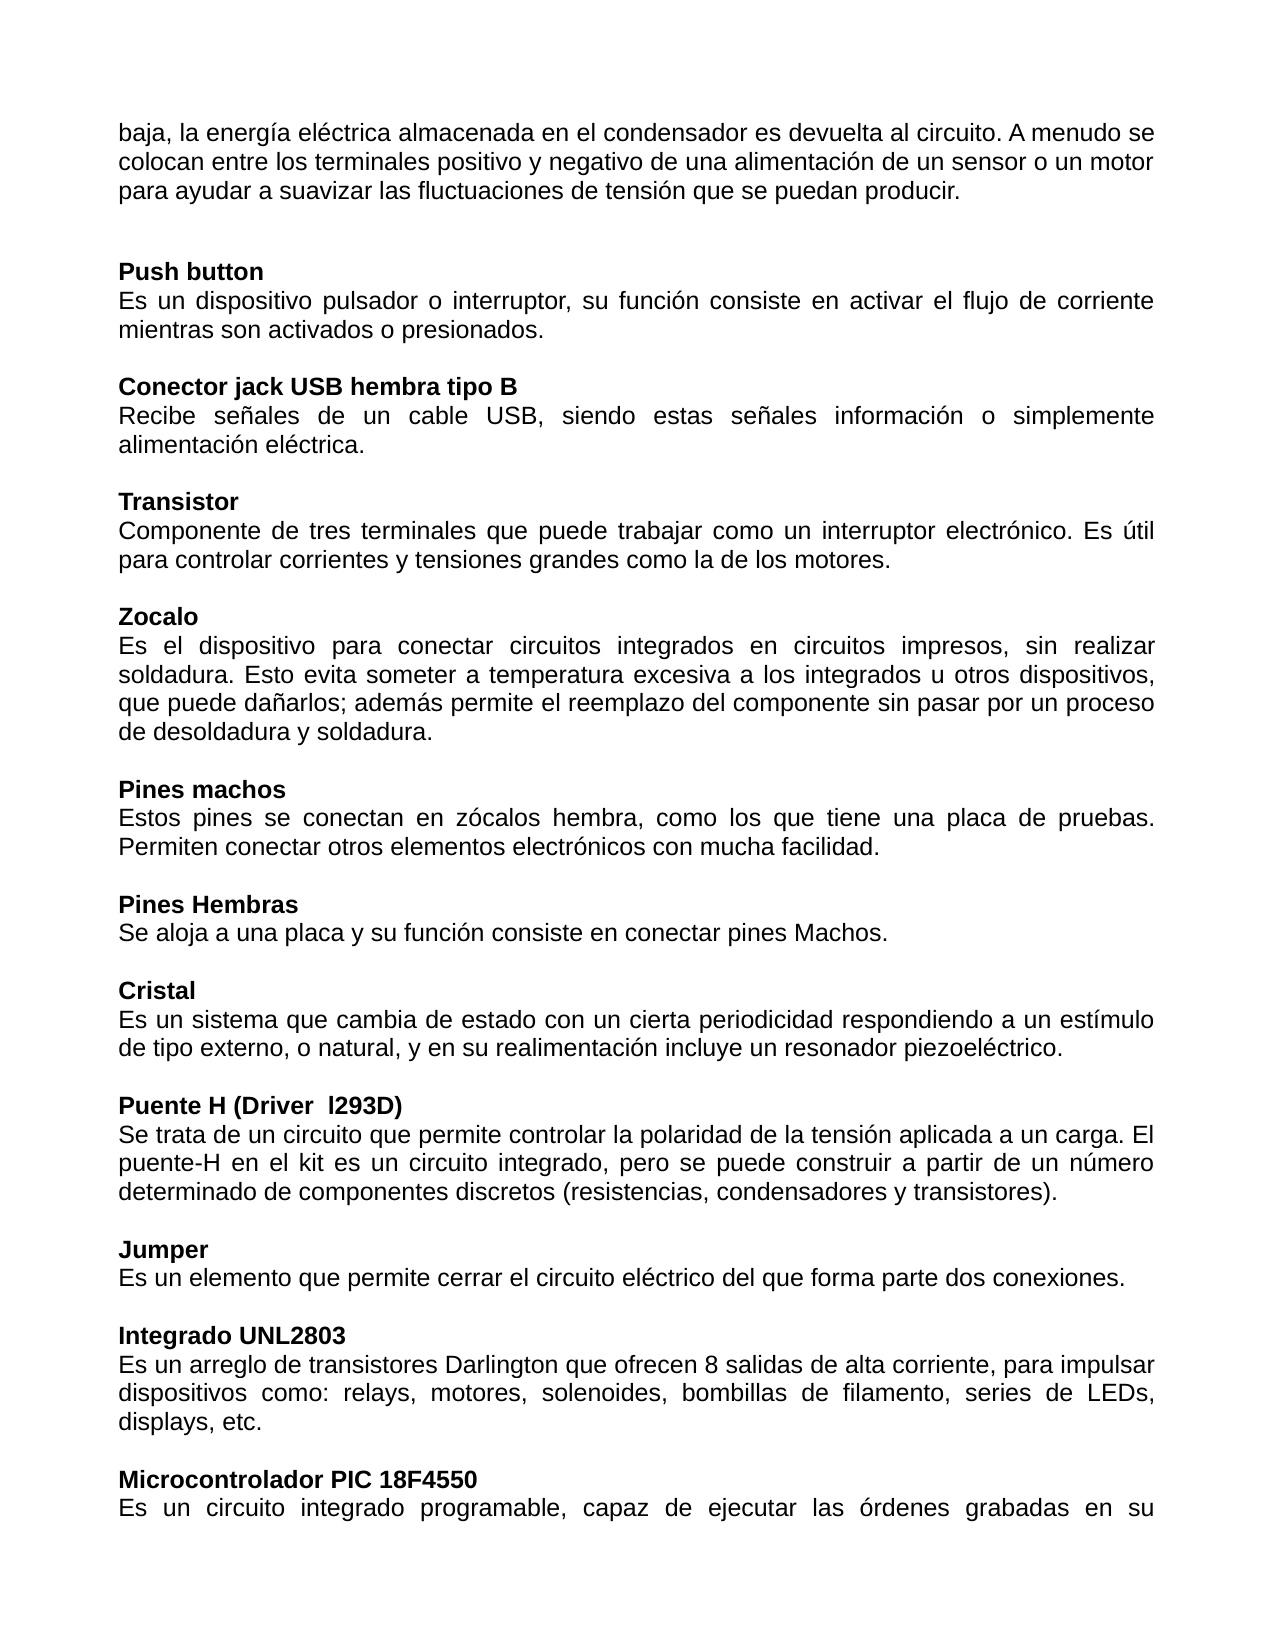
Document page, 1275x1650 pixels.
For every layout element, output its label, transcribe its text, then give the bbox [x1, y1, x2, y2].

text Conector jack USB hembra tipo B [118, 372, 1157, 401]
text Pines Hembras [118, 889, 1157, 918]
text Zocalo [118, 602, 1157, 631]
text Microcontrolador PIC 18F4550 [118, 1464, 1157, 1493]
text Push button [118, 257, 1157, 286]
text Se trata de un circuito que permite controlar la polaridad de la tensión aplicada a un carga. El puente-H en el kit es un circuito integrado, pero se puede construir a partir de un número determinado de componentes discretos (resistencias, condensadores y transistores). [118, 1119, 1157, 1206]
text Puente H (Driver l293D) [118, 1091, 1157, 1119]
text Integrado UNL2803 [118, 1321, 1157, 1349]
text Transistor [118, 487, 1157, 516]
text Se aloja a una placa y su función consiste en conectar pines Machos. [118, 918, 1157, 947]
text Estos pines se conectan en zócalos hembra, como los que tiene una placa de pruebas. Permiten conectar otros elementos electrónicos con mucha facilidad. [118, 803, 1157, 861]
text Jumper [118, 1234, 1157, 1263]
text Es el dispositivo para conectar circuitos integrados en circuitos impresos, sin realizar soldadura. Esto evita someter a temperatura excesiva a los integrados u otros dispositivos, que puede dañarlos; además permite el reemplazo del componente sin pasar por un proceso de desoldadura y soldadura. [118, 631, 1157, 746]
text Recibe señales de un cable USB, siendo estas señales información o simplemente alimentación eléctrica. [118, 401, 1157, 458]
text Pines machos [118, 774, 1157, 803]
text Es un circuito integrado programable, capaz de ejecutar las órdenes grabadas en su [118, 1493, 1157, 1522]
text Componente de tres terminales que puede trabajar como un interruptor electrónico. Es útil para controlar corrientes y tensiones grandes como la de los motores. [118, 516, 1157, 573]
text Es un elemento que permite cerrar el circuito eléctrico del que forma parte dos conexiones. [118, 1263, 1157, 1292]
text Cristal [118, 976, 1157, 1004]
text Es un arreglo de transistores Darlington que ofrecen 8 salidas de alta corriente, para impulsar dispositivos como: relays, motores, solenoides, bombillas de filamento, series de LEDs, displays, etc. [118, 1349, 1157, 1436]
text Es un sistema que cambia de estado con un cierta periodicidad respondiendo a un estímulo de tipo externo, o natural, y en su realimentación incluye un resonador piezoeléctrico. [118, 1004, 1157, 1062]
text baja, la energía eléctrica almacenada en el condensador es devuelta al circuito. A menudo se colocan entre los terminales positivo y negativo de una alimentación de un sensor o un motor para ayudar a suavizar las fluctuaciones de tensión que se puedan producir. [118, 118, 1157, 204]
text Es un dispositivo pulsador o interruptor, su función consiste en activar el flujo de corriente mientras son activados o presionados. [118, 286, 1157, 343]
